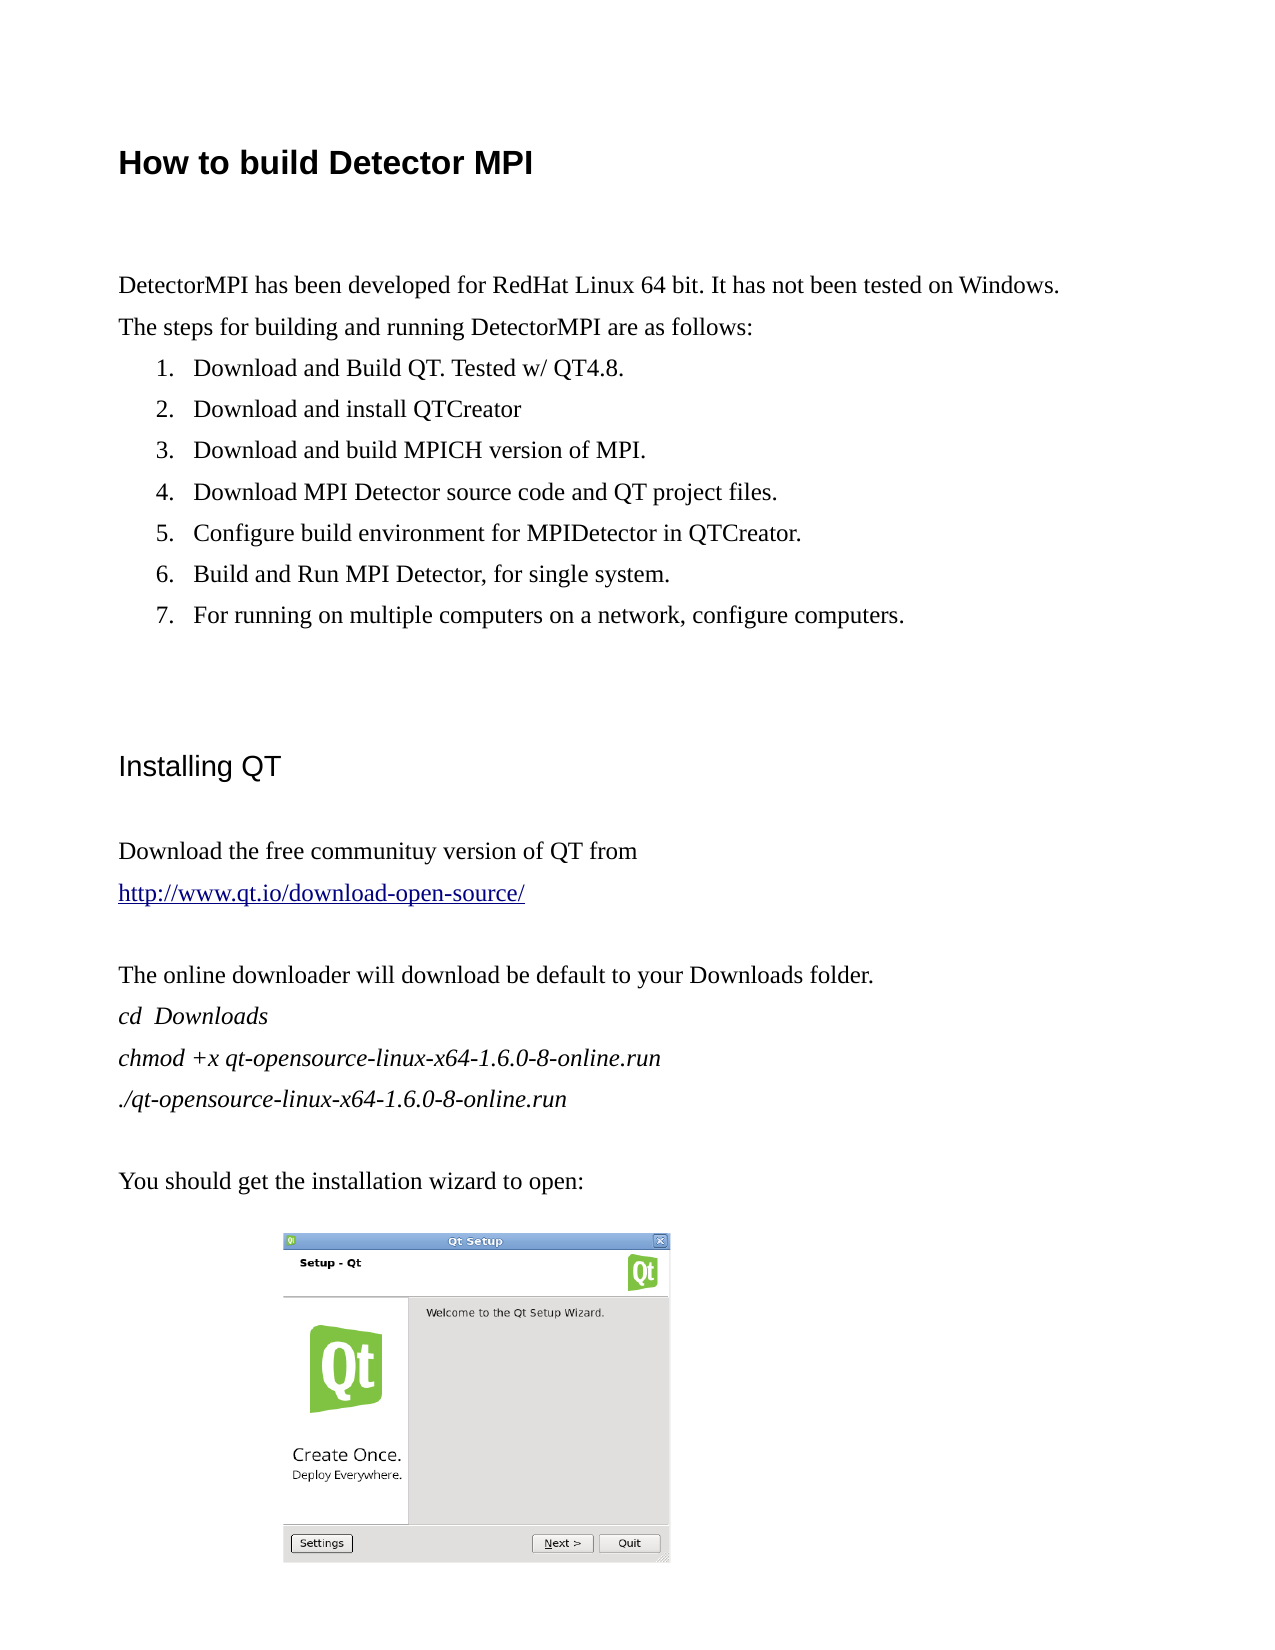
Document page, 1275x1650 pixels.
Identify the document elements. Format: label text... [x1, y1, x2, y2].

list Build and Run MPI Detector, for single system. [156, 559, 1157, 588]
text Download the free communituy version of QT from [118, 836, 1157, 865]
list Configure build environment for MPIDetector in QTCreator. [156, 518, 1157, 547]
subtitle Installing QT [118, 749, 1157, 783]
list Download and build MPICH version of MPI. [156, 435, 1157, 464]
subtitle How to build Detector MPI [118, 143, 1157, 182]
picture [283, 1233, 671, 1563]
list Download and install QTCreator [156, 394, 1157, 423]
text The steps for building and running DetectorMPI are as follows: [118, 312, 1157, 340]
list For running on multiple computers on a network, configure computers. [156, 600, 1157, 629]
list Download MPI Detector source code and QT project files. [156, 477, 1157, 505]
text chmod +x qt-opensource-linux-x64-1.6.0-8-online.run [118, 1043, 1157, 1071]
text DetectorMPI has been developed for RedHat Linux 64 bit. It has not been tested on Windows. [118, 270, 1157, 299]
text ./qt-opensource-linux-x64-1.6.0-8-online.run [118, 1084, 1157, 1113]
list Download and Build QT. Tested w/ QT4.8. [156, 353, 1157, 382]
text http://www.qt.io/download-open-source/ [118, 878, 1157, 906]
text cd Downloads [118, 1001, 1157, 1030]
text The online downloader will download be default to your Downloads folder. [118, 960, 1157, 989]
text You should get the installation wizard to open: [118, 1166, 1157, 1195]
